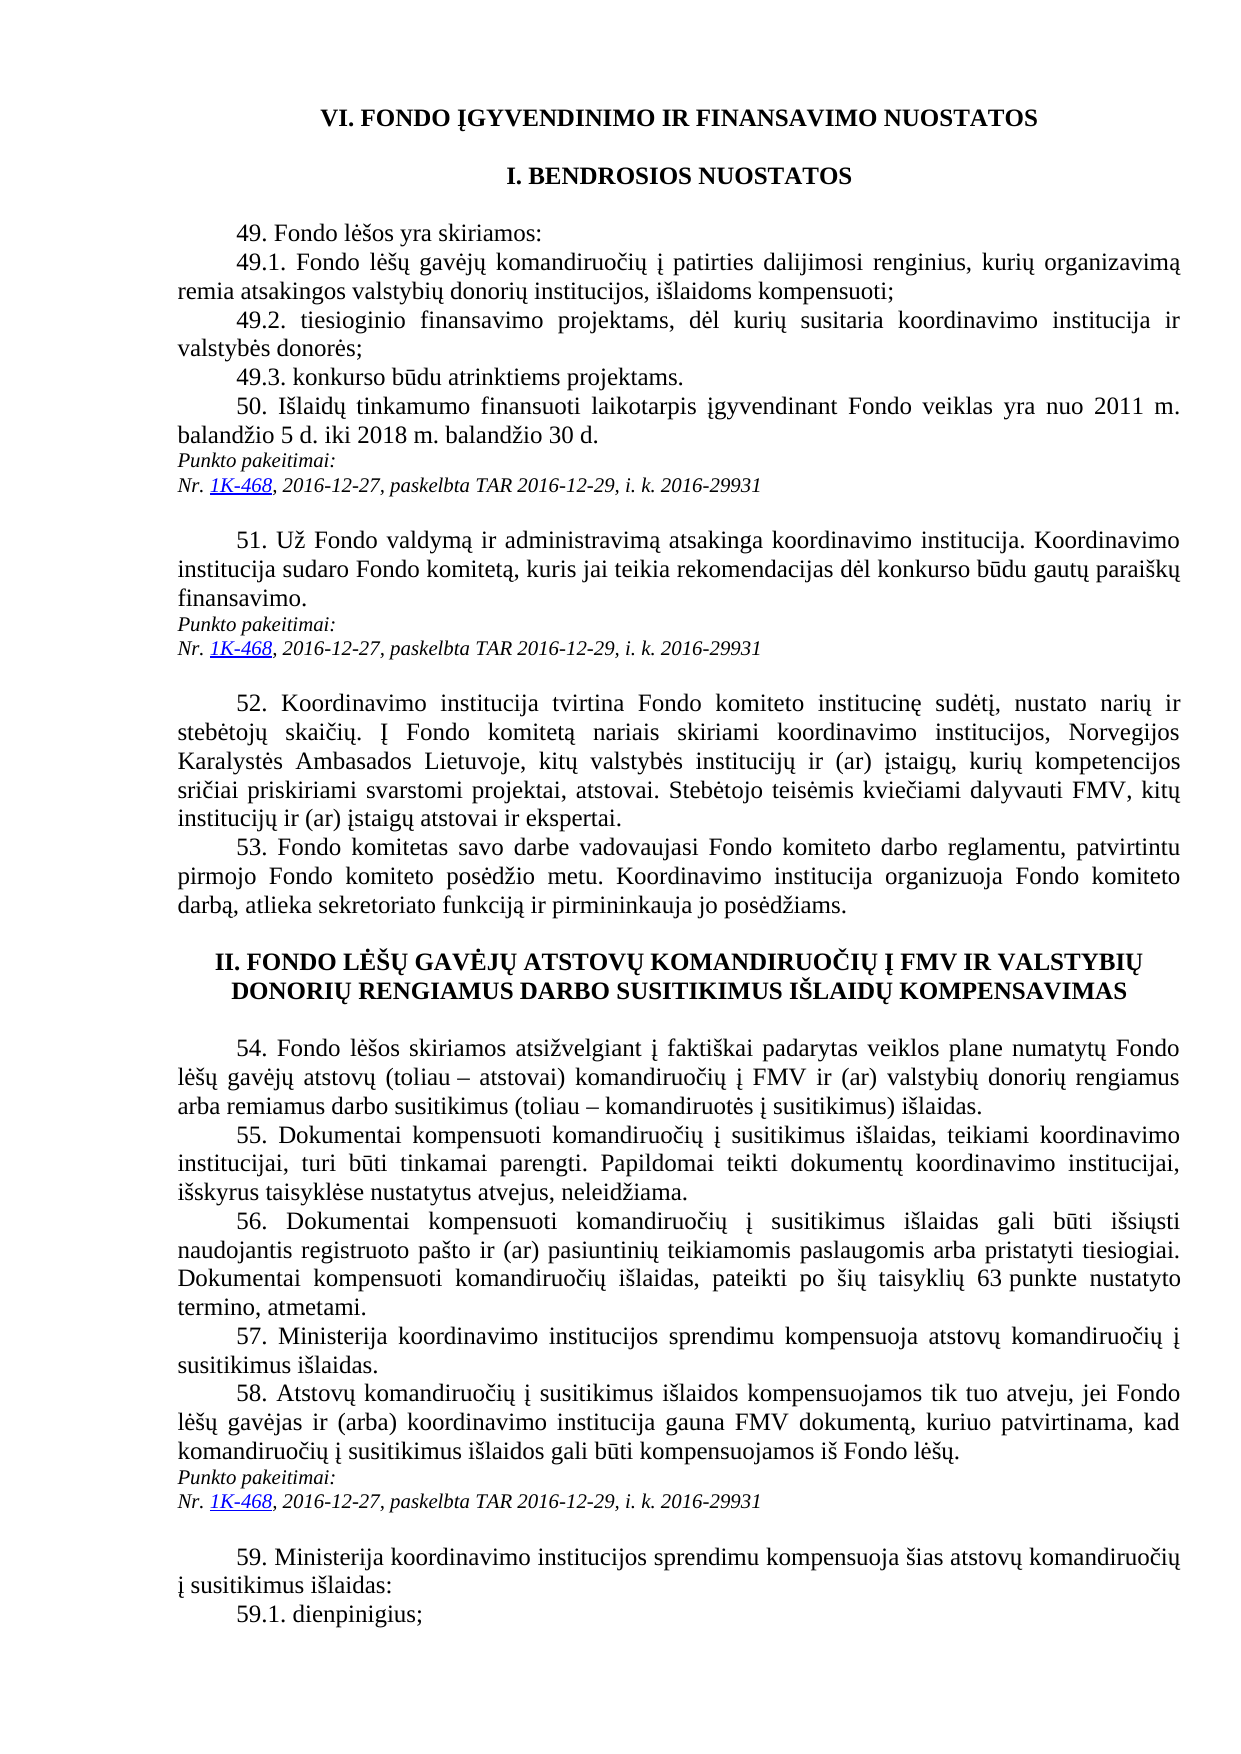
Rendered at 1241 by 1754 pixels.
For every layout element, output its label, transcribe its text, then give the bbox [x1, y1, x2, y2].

text 59.1. dienpinigius; [177, 1599, 1181, 1628]
text 51. Už Fondo valdymą ir administravimą atsakinga koordinavimo institucija. Koordinavimo institucija sudaro Fondo komitetą, kuris jai teikia rekomendacijas dėl konkurso būdu gautų paraiškų finansavimo. [177, 525, 1181, 612]
text 57. Ministerija koordinavimo institucijos sprendimu kompensuoja atstovų komandiruočių į susitikimus išlaidas. [177, 1321, 1181, 1378]
text II. FONDO LĖŠŲ GAVĖJŲ ATSTOVŲ KOMANDIRUOČIŲ Į FMV IR VALSTYBIŲ DONORIŲ RENGIAMUS DARBO SUSITIKIMUS IŠLAIDŲ KOMPENSAVIMAS [177, 947, 1181, 1005]
text Nr. 1K-468, 2016-12-27, paskelbta TAR 2016-12-29, i. k. 2016-29931 [177, 1489, 1181, 1513]
text 55. Dokumentai kompensuoti komandiruočių į susitikimus išlaidas, teikiami koordinavimo institucijai, turi būti tinkamai parengti. Papildomai teikti dokumentų koordinavimo institucijai, išskyrus taisyklėse nustatytus atvejus, neleidžiama. [177, 1120, 1181, 1206]
text 49.3. konkurso būdu atrinktiems projektams. [177, 362, 1181, 391]
text 49. Fondo lėšos yra skiriamos: [177, 218, 1181, 247]
text Punkto pakeitimai: [177, 1465, 1181, 1489]
text 52. Koordinavimo institucija tvirtina Fondo komiteto institucinę sudėtį, nustato narių ir stebėtojų skaičių. Į Fondo komitetą nariais skiriami koordinavimo institucijos, Norvegijos Karalystės Ambasados Lietuvoje, kitų valstybės institucijų ir (ar) įstaigų, kurių kompetencijos sričiai priskiriami svarstomi projektai, atstovai. Stebėtojo teisėmis kviečiami dalyvauti FMV, kitų institucijų ir (ar) įstaigų atstovai ir ekspertai. [177, 688, 1181, 832]
text 49.1. Fondo lėšų gavėjų komandiruočių į patirties dalijimosi renginius, kurių organizavimą remia atsakingos valstybių donorių institucijos, išlaidoms kompensuoti; [177, 247, 1181, 305]
text I. BENDROSIOS NUOSTATOS [177, 161, 1181, 190]
text 53. Fondo komitetas savo darbe vadovaujasi Fondo komiteto darbo reglamentu, patvirtintu pirmojo Fondo komiteto posėdžio metu. Koordinavimo institucija organizuoja Fondo komiteto darbą, atlieka sekretoriato funkciją ir pirmininkauja jo posėdžiams. [177, 832, 1181, 918]
text Punkto pakeitimai: [177, 612, 1181, 636]
text Nr. 1K-468, 2016-12-27, paskelbta TAR 2016-12-29, i. k. 2016-29931 [177, 636, 1181, 660]
text Punkto pakeitimai: [177, 448, 1181, 472]
text 56. Dokumentai kompensuoti komandiruočių į susitikimus išlaidas gali būti išsiųsti naudojantis registruoto pašto ir (ar) pasiuntinių teikiamomis paslaugomis arba pristatyti tiesiogiai. Dokumentai kompensuoti komandiruočių išlaidas, pateikti po šių taisyklių 63 punkte nustatyto termino, atmetami. [177, 1206, 1181, 1321]
text Nr. 1K-468, 2016-12-27, paskelbta TAR 2016-12-29, i. k. 2016-29931 [177, 472, 1181, 497]
text 58. Atstovų komandiruočių į susitikimus išlaidos kompensuojamos tik tuo atveju, jei Fondo lėšų gavėjas ir (arba) koordinavimo institucija gauna FMV dokumentą, kuriuo patvirtinama, kad komandiruočių į susitikimus išlaidos gali būti kompensuojamos iš Fondo lėšų. [177, 1378, 1181, 1465]
text 50. Išlaidų tinkamumo finansuoti laikotarpis įgyvendinant Fondo veiklas yra nuo 2011 m. balandžio 5 d. iki 2018 m. balandžio 30 d. [177, 391, 1181, 448]
text VI. FONDO ĮGYVENDINIMO IR FINANSAVIMO NUOSTATOS [177, 103, 1181, 132]
text 49.2. tiesioginio finansavimo projektams, dėl kurių susitaria koordinavimo institucija ir valstybės donorės; [177, 305, 1181, 362]
text 54. Fondo lėšos skiriamos atsižvelgiant į faktiškai padarytas veiklos plane numatytų Fondo lėšų gavėjų atstovų (toliau – atstovai) komandiruočių į FMV ir (ar) valstybių donorių rengiamus arba remiamus darbo susitikimus (toliau – komandiruotės į susitikimus) išlaidas. [177, 1033, 1181, 1120]
text 59. Ministerija koordinavimo institucijos sprendimu kompensuoja šias atstovų komandiruočių į susitikimus išlaidas: [177, 1542, 1181, 1599]
